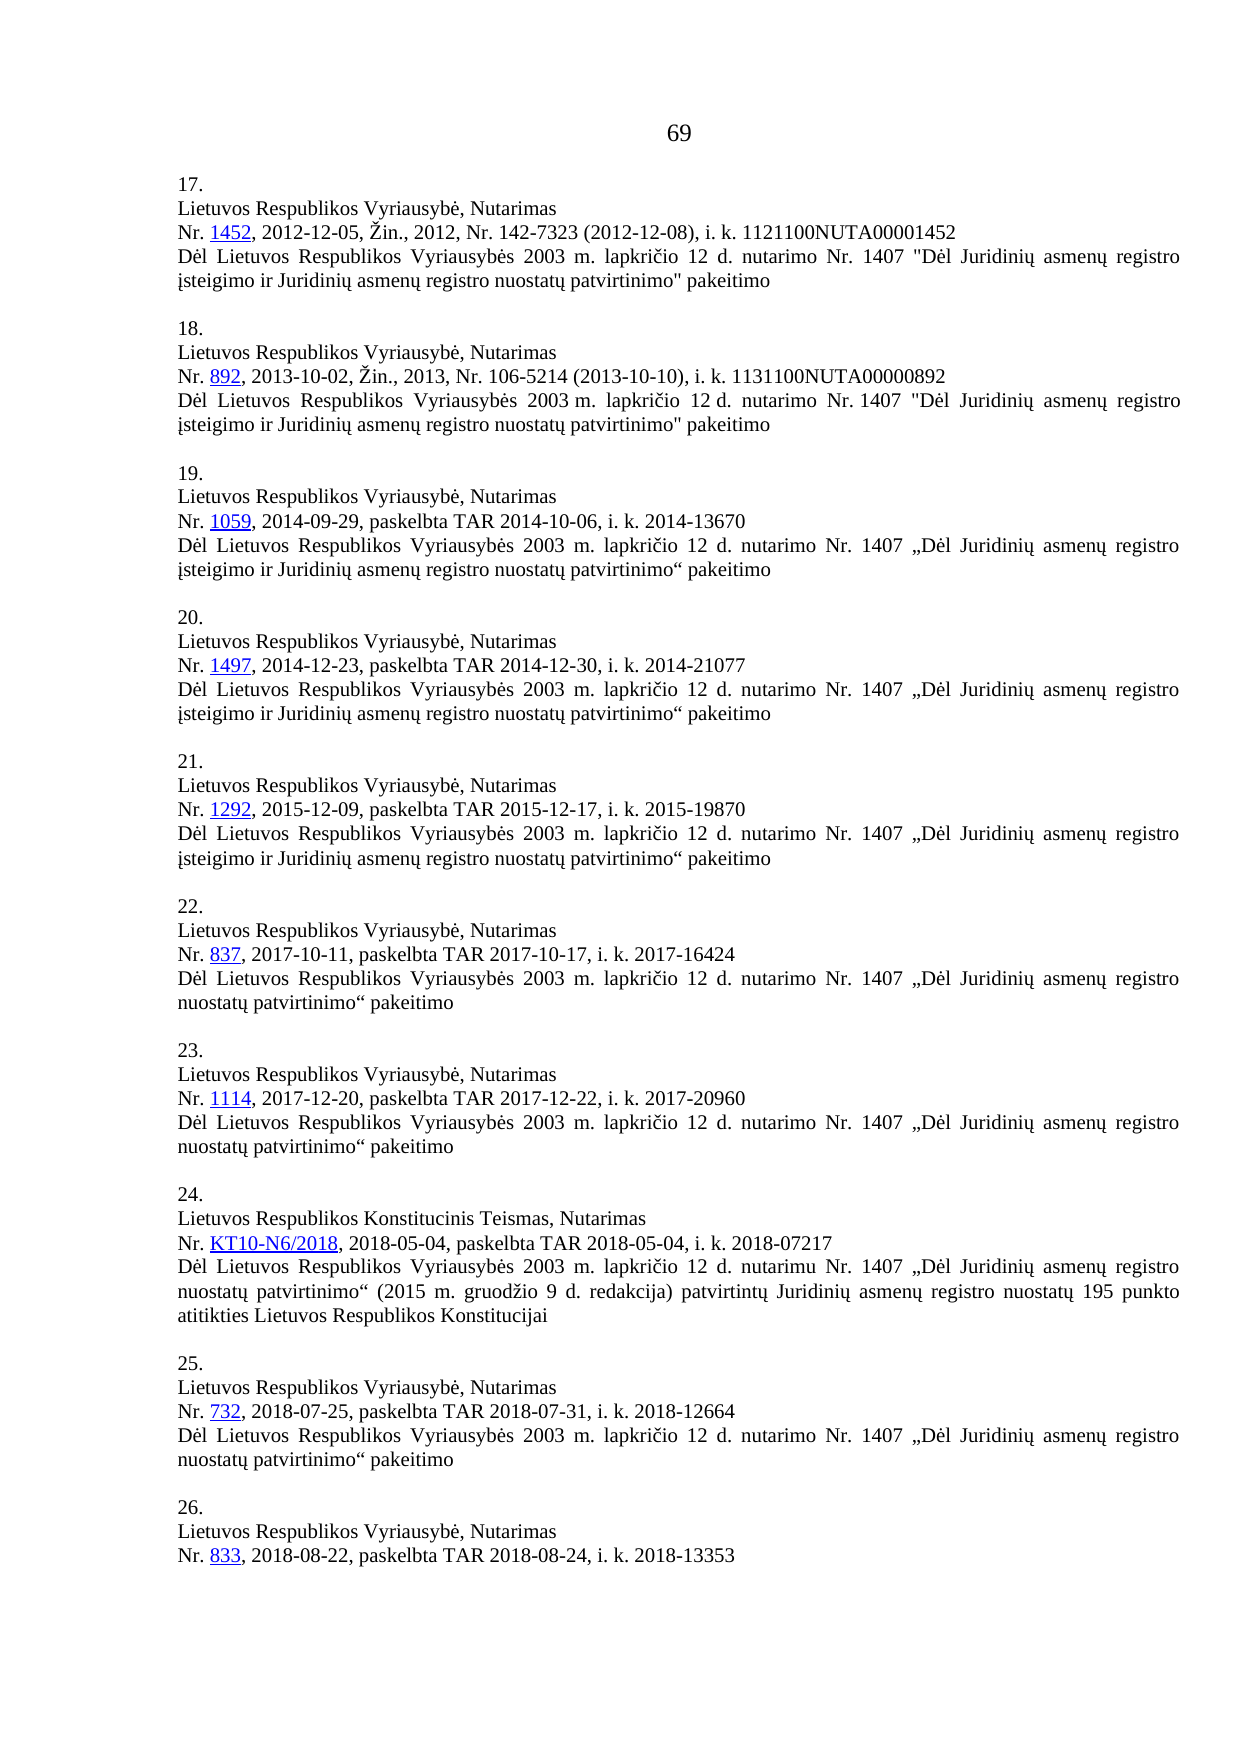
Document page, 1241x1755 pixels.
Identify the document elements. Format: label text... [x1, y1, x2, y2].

text Nr. 1292, 2015-12-09, paskelbta TAR 2015-12-17, i. k. 2015-19870 [177, 797, 1181, 821]
text Lietuvos Respublikos Vyriausybė, Nutarimas [177, 1062, 1181, 1086]
text Dėl Lietuvos Respublikos Vyriausybės 2003 m. lapkričio 12 d. nutarimo Nr. 1407 „Dėl Juridinių asmenų registro nuostatų patvirtinimo“ pakeitimo [177, 1423, 1181, 1471]
text Lietuvos Respublikos Vyriausybė, Nutarimas [177, 629, 1181, 653]
text 26. [177, 1495, 1181, 1519]
text Nr. 892, 2013-10-02, Žin., 2013, Nr. 106-5214 (2013-10-10), i. k. 1131100NUTA00000892 [177, 364, 1181, 388]
text Lietuvos Respublikos Vyriausybė, Nutarimas [177, 340, 1181, 364]
text Dėl Lietuvos Respublikos Vyriausybės 2003 m. lapkričio 12 d. nutarimo Nr. 1407 „Dėl Juridinių asmenų registro nuostatų patvirtinimo“ pakeitimo [177, 1110, 1181, 1158]
text Nr. 732, 2018-07-25, paskelbta TAR 2018-07-31, i. k. 2018-12664 [177, 1399, 1181, 1423]
text Lietuvos Respublikos Konstitucinis Teismas, Nutarimas [177, 1206, 1181, 1230]
text Dėl Lietuvos Respublikos Vyriausybės 2003 m. lapkričio 12 d. nutarimu Nr. 1407 „Dėl Juridinių asmenų registro nuostatų patvirtinimo“ (2015 m. gruodžio 9 d. redakcija) patvirtintų Juridinių asmenų registro nuostatų 195 punkto atitikties Lietuvos Respublikos Konstitucijai [177, 1254, 1181, 1327]
text Lietuvos Respublikos Vyriausybė, Nutarimas [177, 1519, 1181, 1543]
text 20. [177, 605, 1181, 629]
text 24. [177, 1182, 1181, 1206]
text Lietuvos Respublikos Vyriausybė, Nutarimas [177, 918, 1181, 942]
text Dėl Lietuvos Respublikos Vyriausybės 2003 m. lapkričio 12 d. nutarimo Nr. 1407 "Dėl Juridinių asmenų registro įsteigimo ir Juridinių asmenų registro nuostatų patvirtinimo" pakeitimo [177, 244, 1181, 292]
text 19. [177, 460, 1181, 484]
text Nr. 1059, 2014-09-29, paskelbta TAR 2014-10-06, i. k. 2014-13670 [177, 508, 1181, 533]
text Dėl Lietuvos Respublikos Vyriausybės 2003 m. lapkričio 12 d. nutarimo Nr. 1407 „Dėl Juridinių asmenų registro įsteigimo ir Juridinių asmenų registro nuostatų patvirtinimo“ pakeitimo [177, 533, 1181, 581]
text 18. [177, 316, 1181, 340]
text 23. [177, 1038, 1181, 1062]
text Dėl Lietuvos Respublikos Vyriausybės 2003 m. lapkričio 12 d. nutarimo Nr. 1407 "Dėl Juridinių asmenų registro įsteigimo ir Juridinių asmenų registro nuostatų patvirtinimo" pakeitimo [177, 388, 1181, 436]
text Lietuvos Respublikos Vyriausybė, Nutarimas [177, 484, 1181, 508]
text Nr. KT10-N6/2018, 2018-05-04, paskelbta TAR 2018-05-04, i. k. 2018-07217 [177, 1230, 1181, 1254]
text Nr. 1114, 2017-12-20, paskelbta TAR 2017-12-22, i. k. 2017-20960 [177, 1086, 1181, 1110]
text Lietuvos Respublikos Vyriausybė, Nutarimas [177, 1375, 1181, 1399]
text Dėl Lietuvos Respublikos Vyriausybės 2003 m. lapkričio 12 d. nutarimo Nr. 1407 „Dėl Juridinių asmenų registro įsteigimo ir Juridinių asmenų registro nuostatų patvirtinimo“ pakeitimo [177, 677, 1181, 725]
text 21. [177, 749, 1181, 773]
text 25. [177, 1351, 1181, 1375]
text Dėl Lietuvos Respublikos Vyriausybės 2003 m. lapkričio 12 d. nutarimo Nr. 1407 „Dėl Juridinių asmenų registro įsteigimo ir Juridinių asmenų registro nuostatų patvirtinimo“ pakeitimo [177, 821, 1181, 869]
text Nr. 1452, 2012-12-05, Žin., 2012, Nr. 142-7323 (2012-12-08), i. k. 1121100NUTA00001452 [177, 220, 1181, 244]
text Nr. 1497, 2014-12-23, paskelbta TAR 2014-12-30, i. k. 2014-21077 [177, 653, 1181, 677]
text Lietuvos Respublikos Vyriausybė, Nutarimas [177, 196, 1181, 220]
text 22. [177, 893, 1181, 918]
text Nr. 837, 2017-10-11, paskelbta TAR 2017-10-17, i. k. 2017-16424 [177, 942, 1181, 966]
text Lietuvos Respublikos Vyriausybė, Nutarimas [177, 773, 1181, 797]
text Dėl Lietuvos Respublikos Vyriausybės 2003 m. lapkričio 12 d. nutarimo Nr. 1407 „Dėl Juridinių asmenų registro nuostatų patvirtinimo“ pakeitimo [177, 966, 1181, 1014]
text Nr. 833, 2018-08-22, paskelbta TAR 2018-08-24, i. k. 2018-13353 [177, 1543, 1181, 1567]
text 17. [177, 172, 1181, 196]
